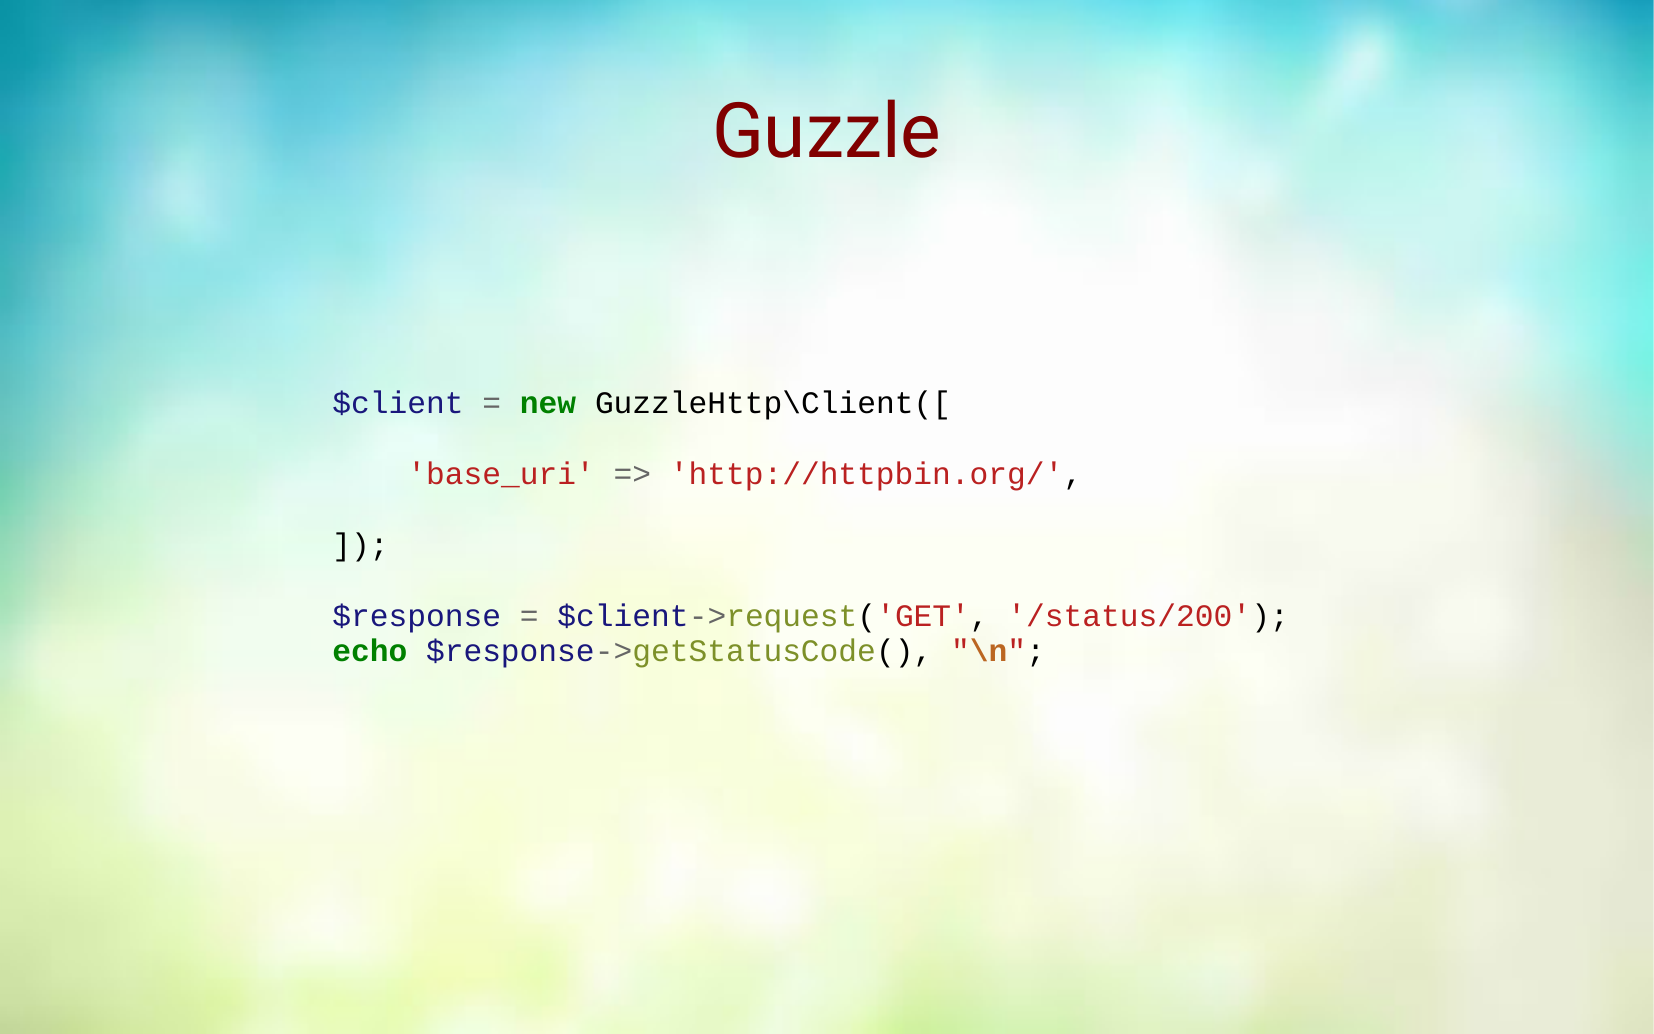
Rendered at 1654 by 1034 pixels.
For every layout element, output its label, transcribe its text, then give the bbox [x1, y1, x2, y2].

text_box $client = new GuzzleHttp\Client([ 'base_uri' => 'http://httpbin.org/', ]); $response = $client->request('GET', '/status/200'); echo $response->getStatusCode(), "\n"; [317, 380, 1337, 703]
title Guzzle [82, 41, 1571, 214]
picture [0, 0, 1654, 1034]
